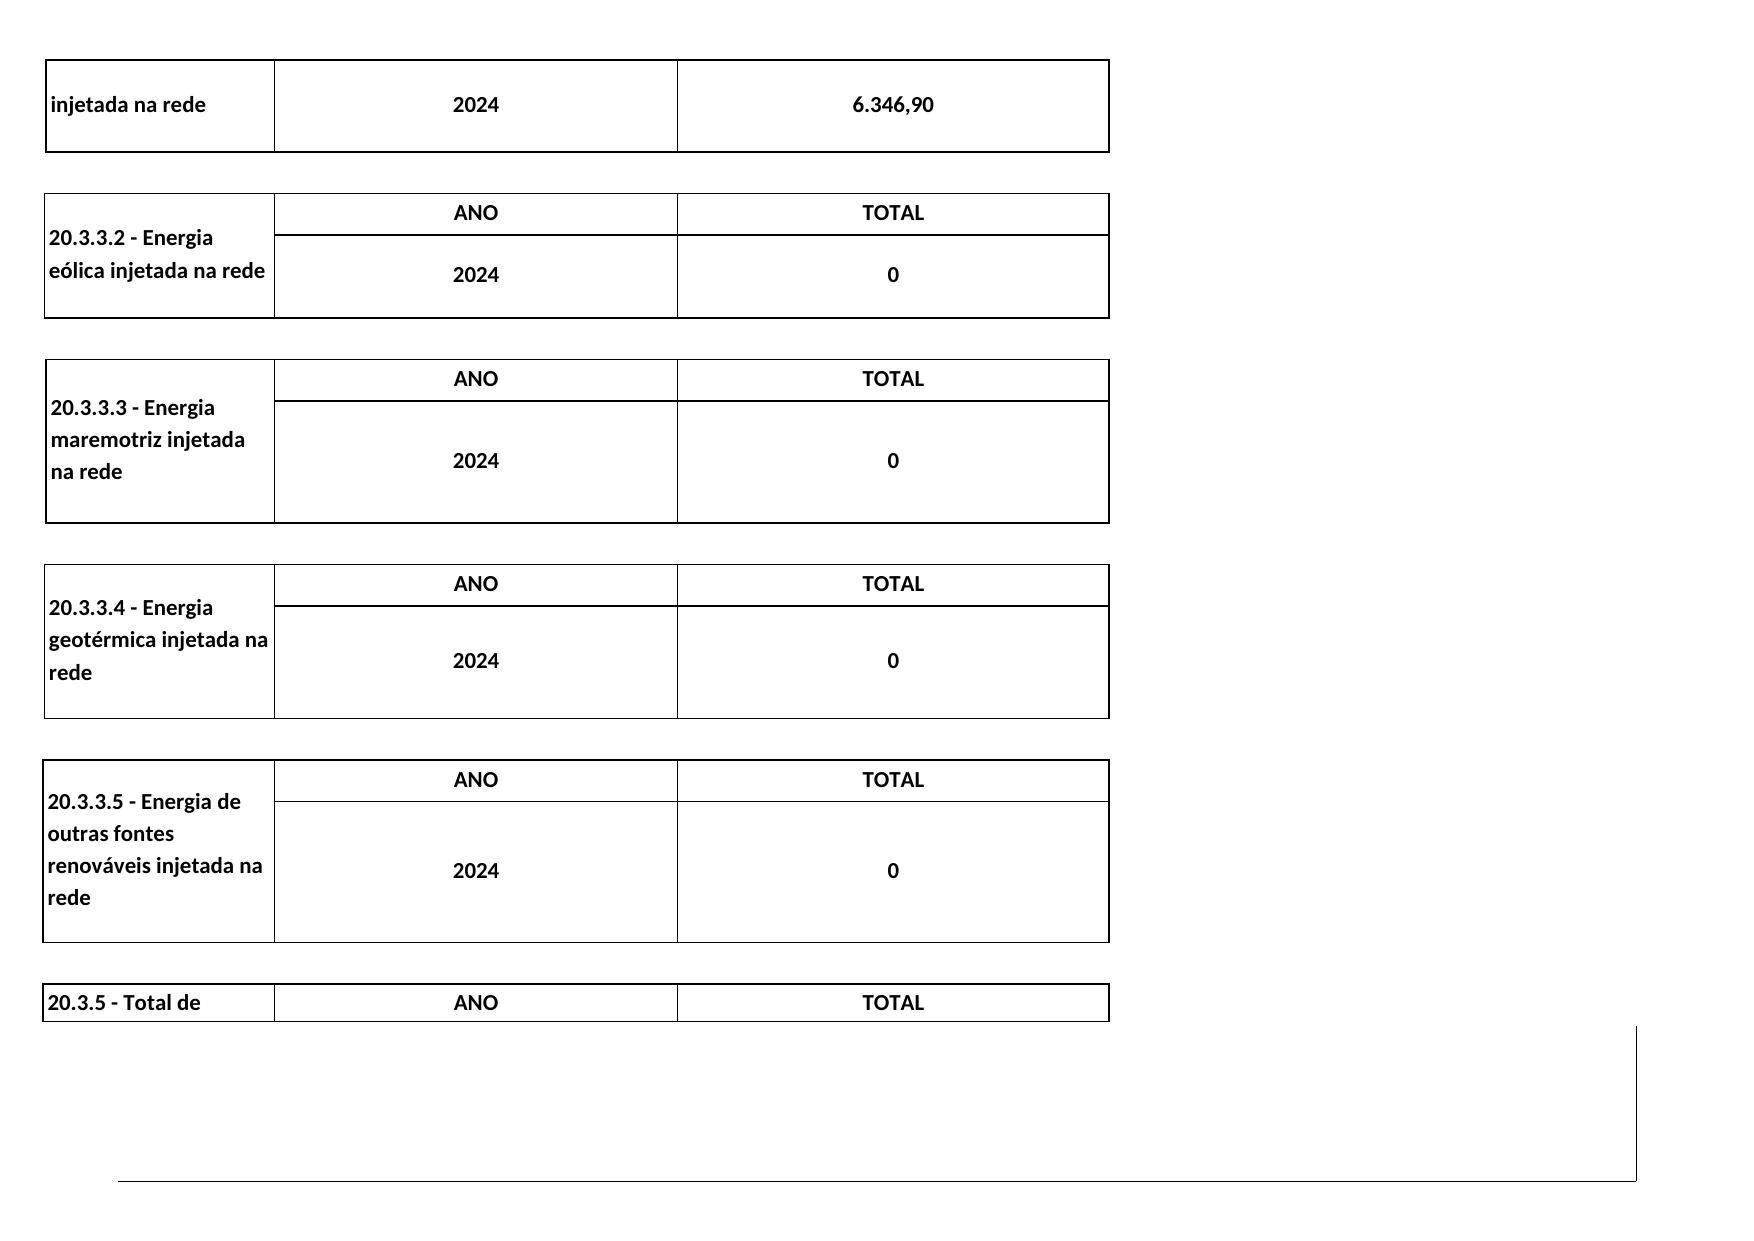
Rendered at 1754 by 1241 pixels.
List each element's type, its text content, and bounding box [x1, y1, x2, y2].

table_header 20.3.3.3 - Energia maremotriz injetada na rede [47, 360, 274, 522]
table_header 20.3.5 - Total de [44, 985, 274, 1021]
table_cell 6.346,90 [678, 61, 1108, 151]
table_cell 0 [678, 236, 1108, 317]
table_header TOTAL [678, 565, 1108, 605]
table_cell 0 [678, 802, 1108, 941]
table_header 20.3.3.5 - Energia de outras fontes renováveis injetada na rede [44, 761, 274, 941]
table_header ANO [275, 360, 677, 400]
table_header TOTAL [678, 194, 1108, 234]
table_header ANO [275, 985, 677, 1021]
table_cell 2024 [275, 236, 677, 317]
table_header 20.3.3.2 - Energia eólica injetada na rede [45, 194, 274, 317]
table_cell 2024 [275, 802, 677, 941]
table_header 20.3.3.4 - Energia geotérmica injetada na rede [45, 565, 274, 718]
table_header injetada na rede [47, 61, 274, 151]
table_header ANO [275, 761, 677, 801]
table_cell 0 [678, 607, 1108, 718]
table_cell 2024 [275, 61, 677, 151]
table_header ANO [275, 565, 677, 605]
table_header TOTAL [678, 360, 1108, 400]
table_header TOTAL [678, 985, 1108, 1021]
table_cell 0 [678, 402, 1108, 522]
table_cell 2024 [275, 607, 677, 718]
table_header ANO [275, 194, 677, 234]
table_cell 2024 [275, 402, 677, 522]
table_header TOTAL [678, 761, 1108, 801]
